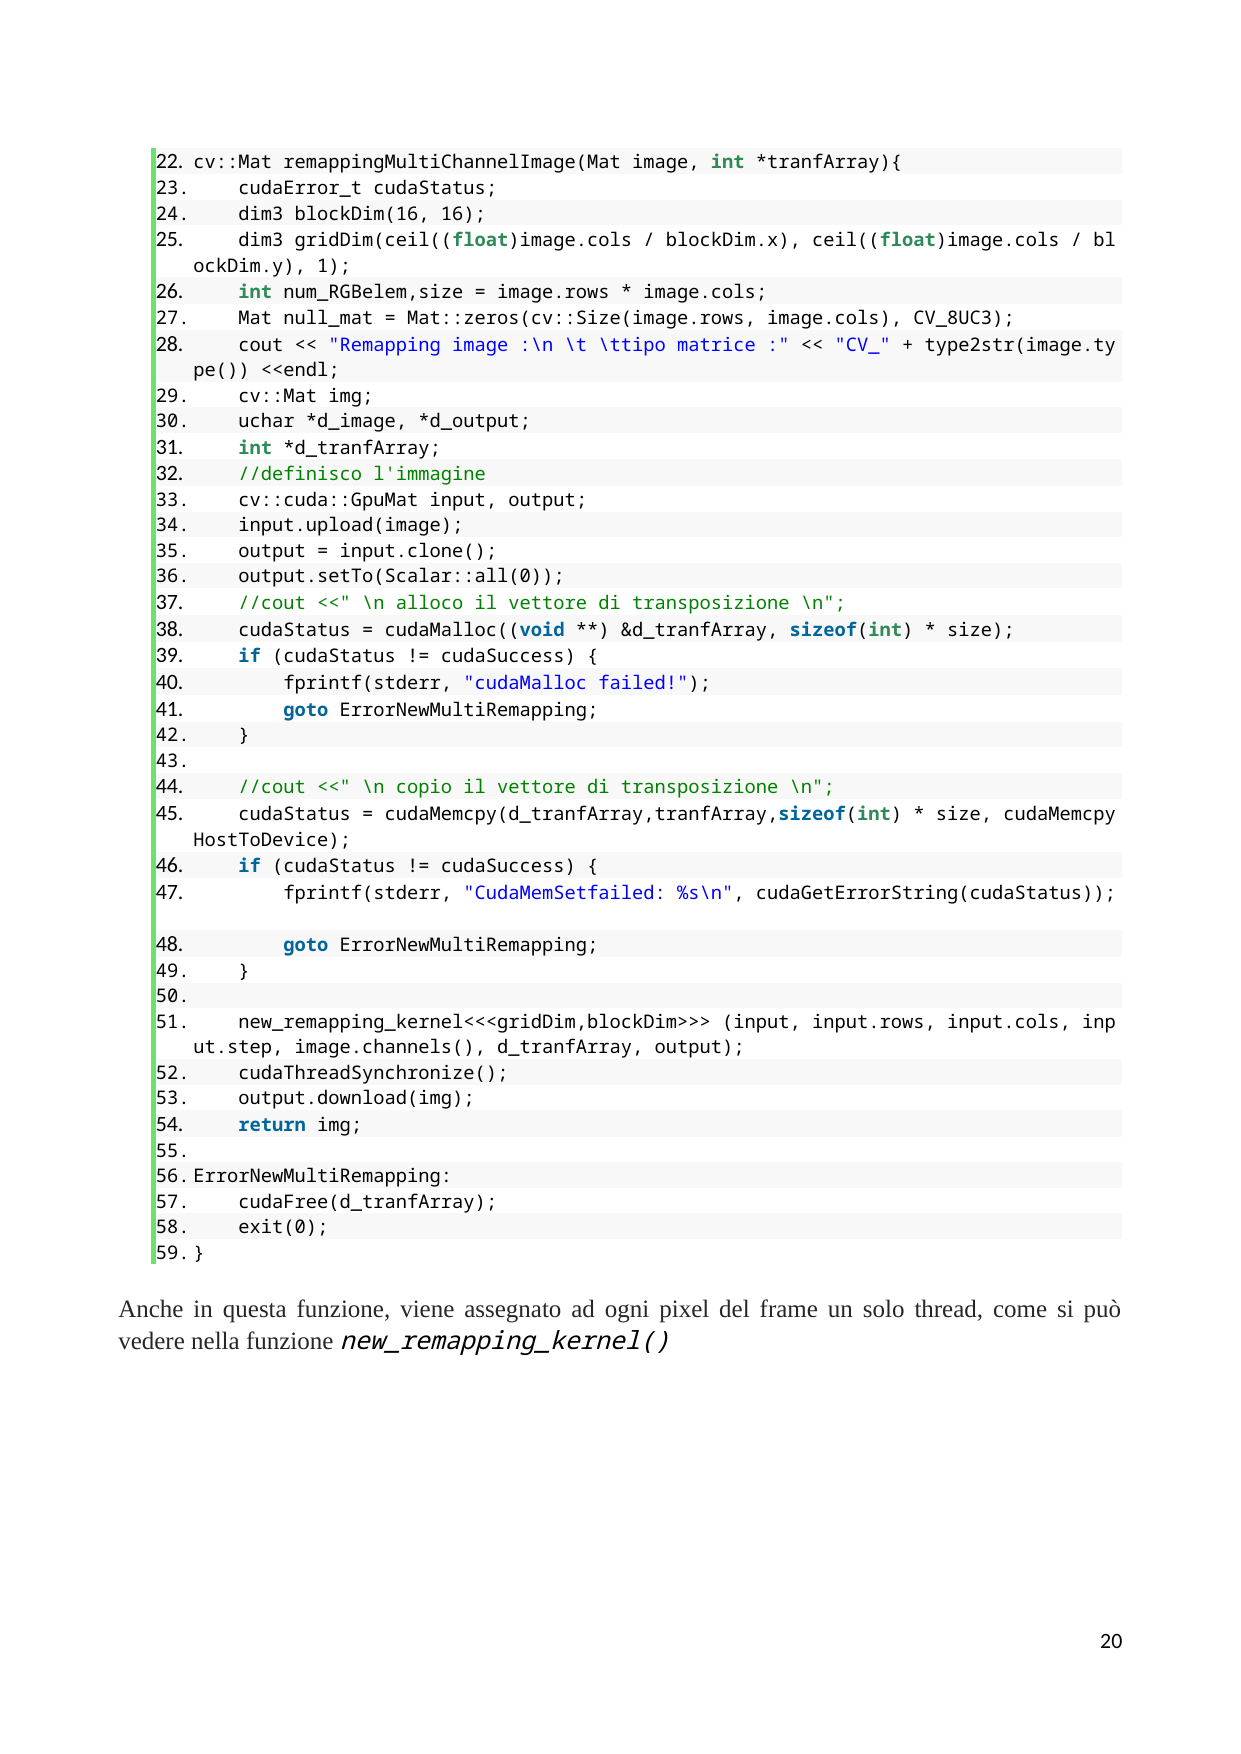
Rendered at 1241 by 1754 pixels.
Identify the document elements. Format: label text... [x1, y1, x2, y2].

list //cout <<" \n alloco il vettore di transposizione \n"; [156, 588, 1122, 615]
list cudaStatus = cudaMemcpy(d_tranfArray,tranfArray,sizeof(int) * size, cudaMemcpyHostToDevice); [156, 799, 1122, 852]
list int num_RGBelem,size = image.rows * image.cols; [156, 277, 1122, 304]
list output = input.clone(); [156, 537, 1122, 563]
list //definisco l'immagine [156, 459, 1122, 486]
list dim3 blockDim(16, 16); [156, 200, 1122, 225]
list if (cudaStatus != cudaSuccess) { [156, 642, 1122, 668]
list uchar *d_image, *d_output; [156, 407, 1122, 433]
list cudaError_t cudaStatus; [156, 174, 1122, 200]
list cout << "Remapping image :\n \t \ttipo matrice :" << "CV_" + type2str(image.type()) <<endl; [156, 330, 1122, 382]
list ErrorNewMultiRemapping: [156, 1162, 1122, 1188]
list output.setTo(Scalar::all(0)); [156, 563, 1122, 588]
text Anche in questa funzione, viene assegnato ad ogni pixel del frame un solo thread, come si può vedere nella funzione new_remapping_kernel() [118, 1294, 1122, 1356]
list cv::Mat remappingMultiChannelImage(Mat image, int *tranfArray){ [156, 148, 1122, 174]
list if (cudaStatus != cudaSuccess) { [156, 852, 1122, 878]
list return img; [156, 1110, 1122, 1137]
list cv::cuda::GpuMat input, output; [156, 486, 1122, 512]
list exit(0); [156, 1213, 1122, 1239]
list output.download(img); [156, 1085, 1122, 1110]
list int *d_tranfArray; [156, 433, 1122, 459]
list goto ErrorNewMultiRemapping; [156, 930, 1122, 957]
list new_remapping_kernel<<<gridDim,blockDim>>> (input, input.rows, input.cols, input.step, image.channels(), d_tranfArray, output); [156, 1008, 1122, 1059]
list fprintf(stderr, "cudaMalloc failed!"); [156, 668, 1122, 695]
list cudaStatus = cudaMalloc((void **) &d_tranfArray, sizeof(int) * size); [156, 615, 1122, 642]
list cv::Mat img; [156, 382, 1122, 407]
list fprintf(stderr, "CudaMemSetfailed: %s\n", cudaGetErrorString(cudaStatus)); [156, 878, 1122, 930]
list dim3 gridDim(ceil((float)image.cols / blockDim.x), ceil((float)image.cols / blockDim.y), 1); [156, 225, 1122, 277]
list cudaFree(d_tranfArray); [156, 1188, 1122, 1213]
list goto ErrorNewMultiRemapping; [156, 695, 1122, 722]
list cudaThreadSynchronize(); [156, 1059, 1122, 1085]
list Mat null_mat = Mat::zeros(cv::Size(image.rows, image.cols), CV_8UC3); [156, 304, 1122, 330]
list input.upload(image); [156, 512, 1122, 537]
list } [156, 1239, 1122, 1264]
list } [156, 957, 1122, 983]
list //cout <<" \n copio il vettore di transposizione \n"; [156, 773, 1122, 799]
list } [156, 722, 1122, 747]
